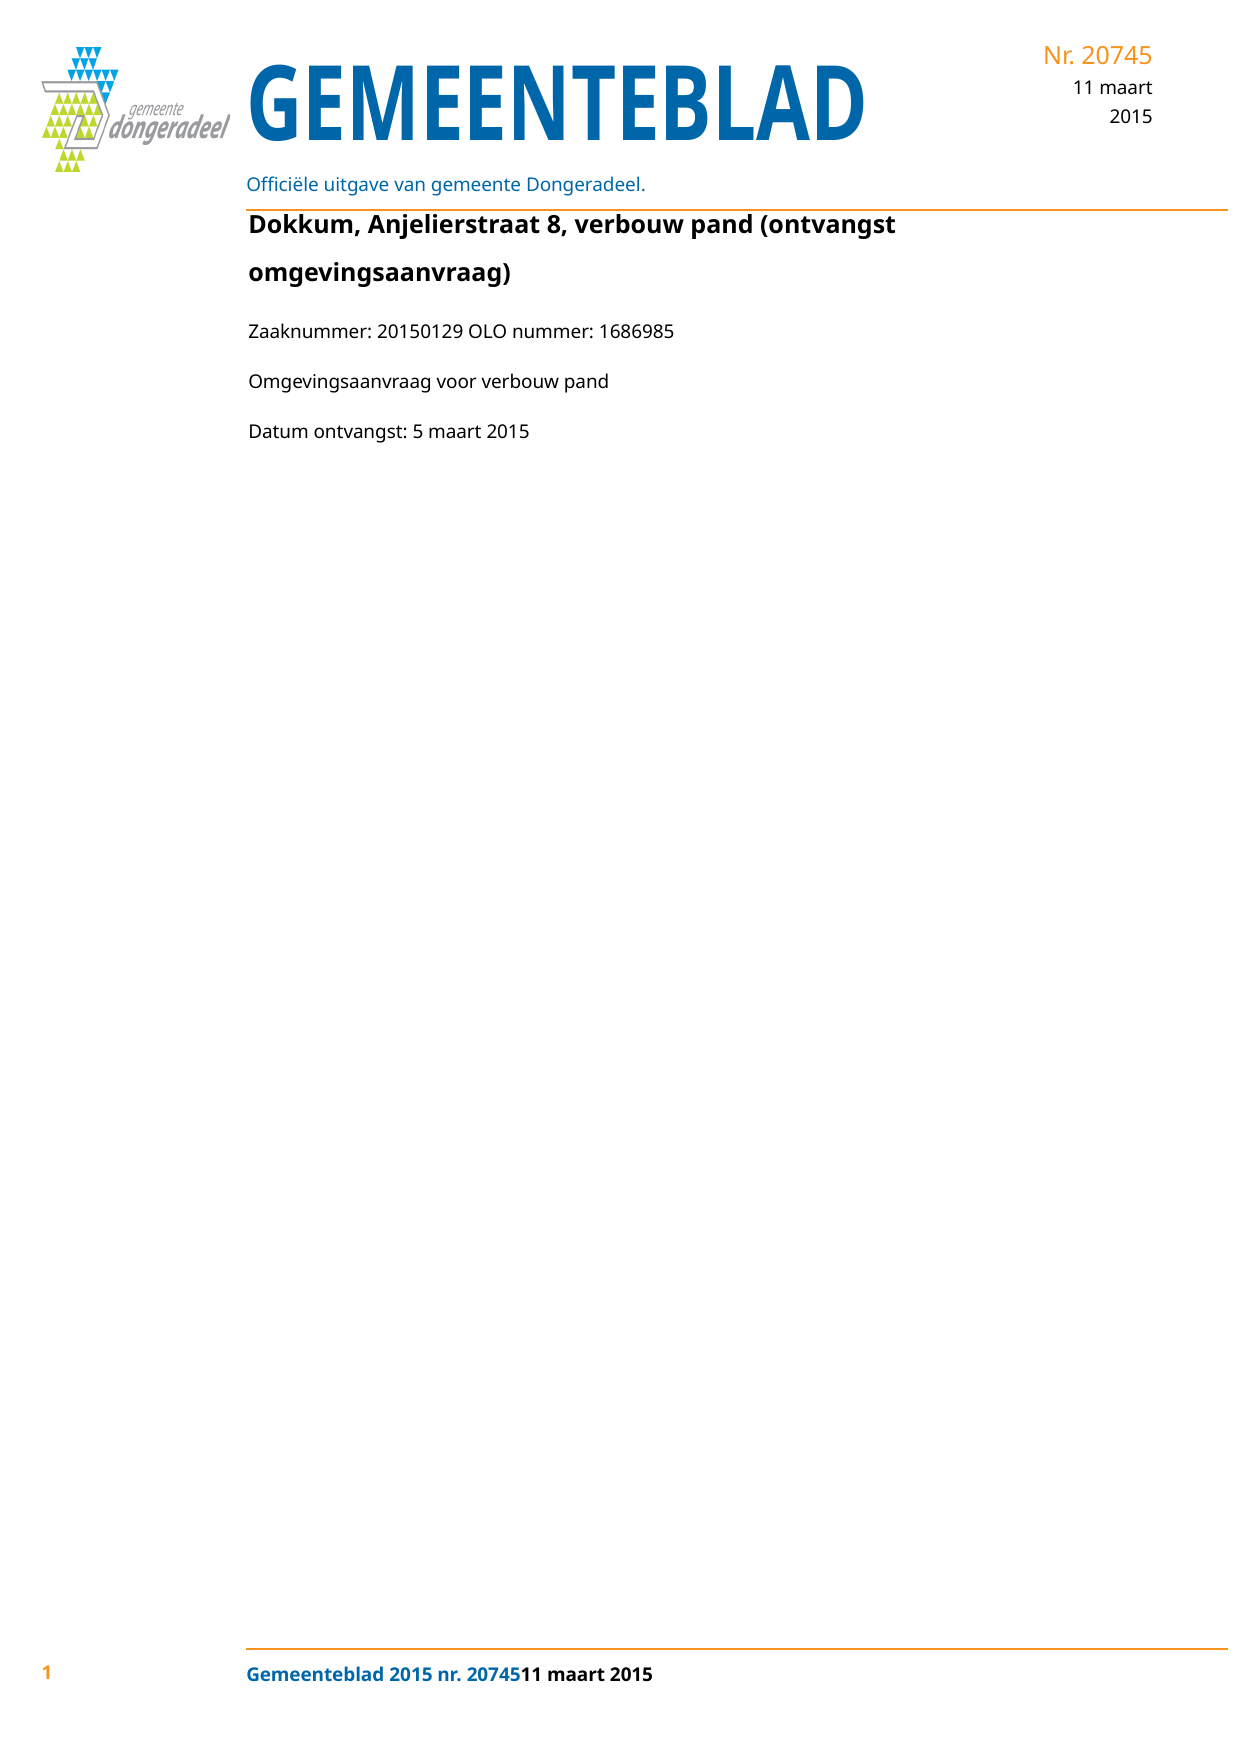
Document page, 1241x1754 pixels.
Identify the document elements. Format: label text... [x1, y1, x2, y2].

picture [99, 72, 104, 80]
text Dokkum, Anjelierstraat 8, verbouw pand (ontvangst omgevingsaanvraag) [248, 211, 1152, 288]
text Datum ontvangst: 5 maart 2015 [248, 419, 1152, 444]
picture [107, 73, 113, 80]
text Omgevingsaanvraag voor verbouw pand [248, 368, 1152, 394]
text Zaaknummer: 20150129 OLO nummer: 1686985 [248, 318, 1152, 344]
picture [41, 47, 231, 172]
